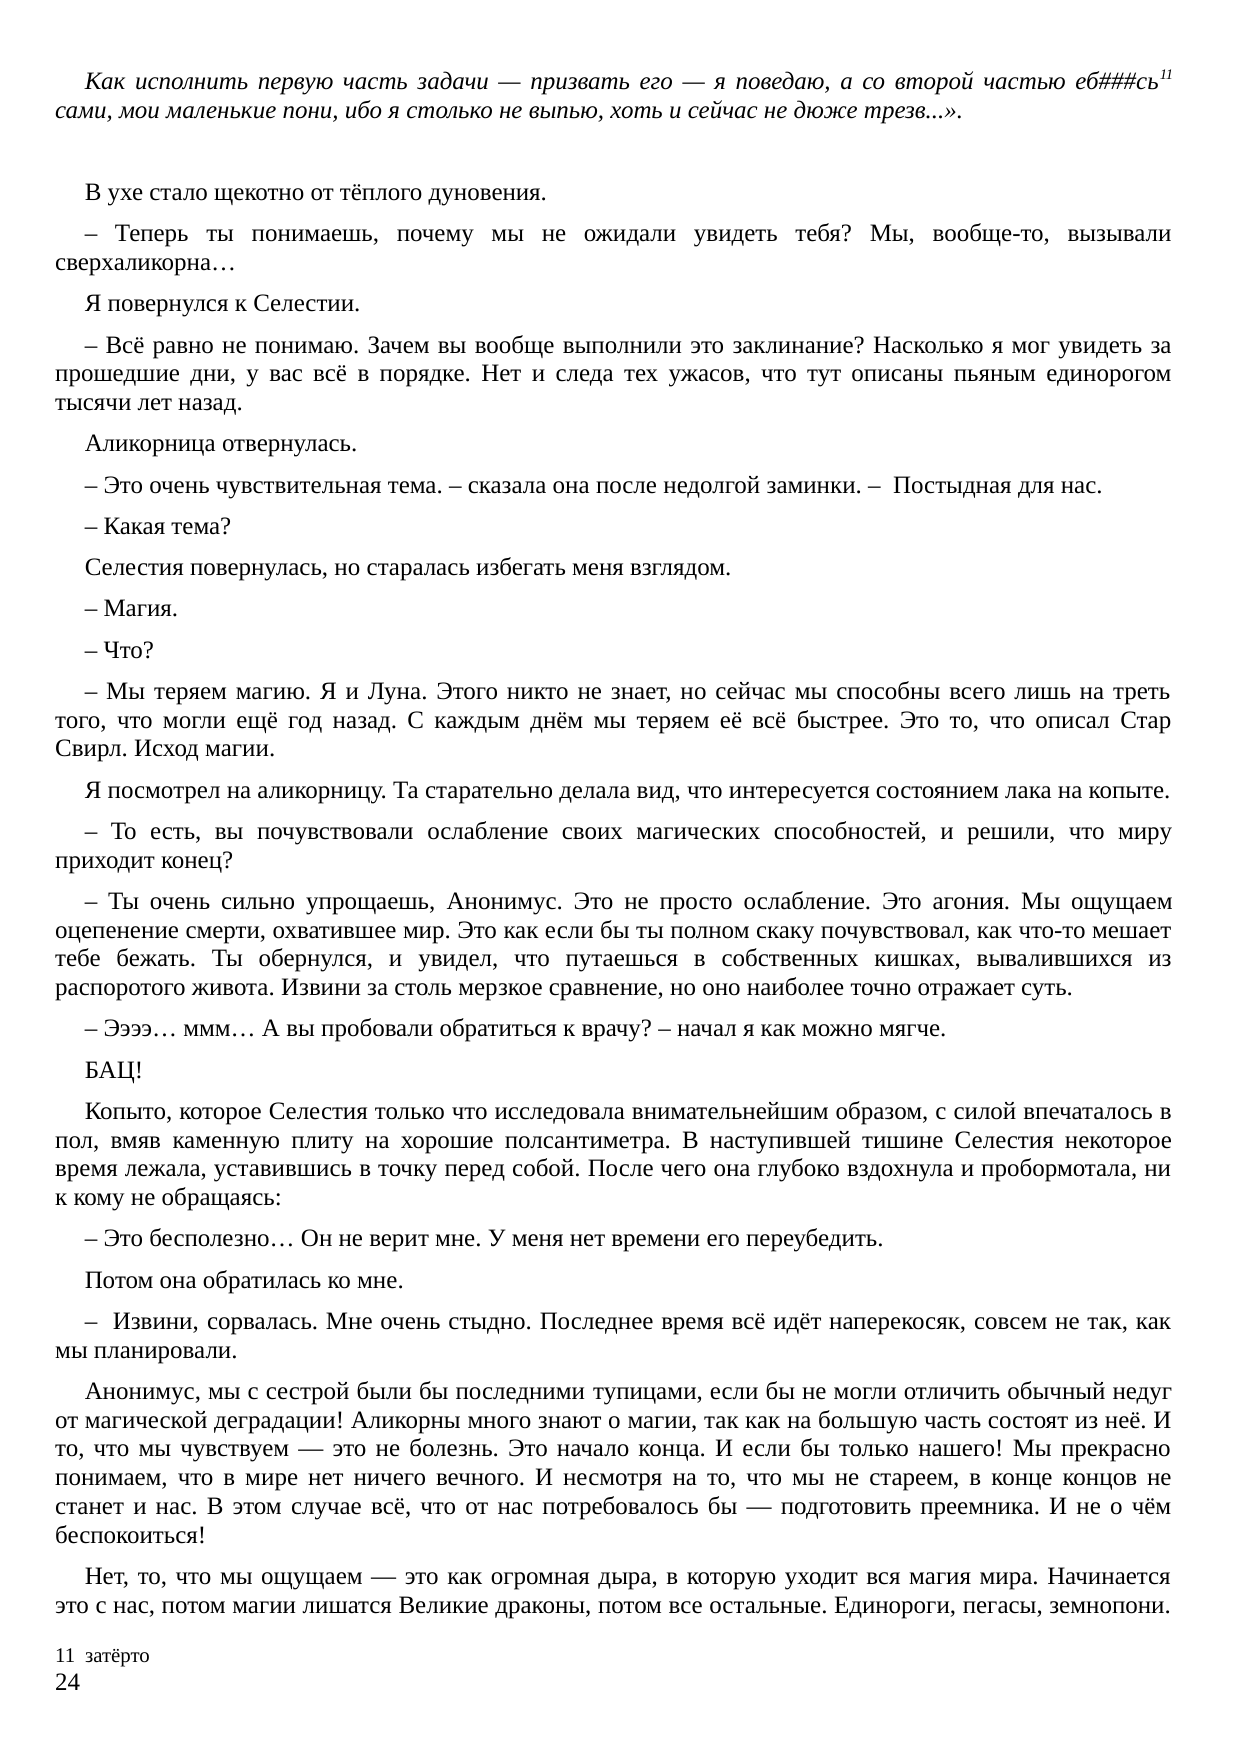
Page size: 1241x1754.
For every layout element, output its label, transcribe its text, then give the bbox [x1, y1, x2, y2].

text Я посмотрел на аликорницу. Та старательно делала вид, что интересуется состоянием лака на копыте. [55, 775, 1173, 803]
text – Ты очень сильно упрощаешь, Анонимус. Это не просто ослабление. Это агония. Мы ощущаем оцепенение смерти, охватившее мир. Это как если бы ты полном скаку почувствовал, как что-то мешает тебе бежать. Ты обернулся, и увидел, что путаешься в собственных кишках, вывалившихся из распоротого живота. Извини за столь мерзкое сравнение, но оно наиболее точно отражает суть. [55, 886, 1173, 1001]
text Селестия повернулась, но старалась избегать меня взглядом. [55, 552, 1173, 581]
text Я повернулся к Селестии. [55, 288, 1173, 317]
text затёрто [55, 1642, 1173, 1667]
text Копыто, которое Селестия только что исследовала внимательнейшим образом, с силой впечаталось в пол, вмяв каменную плиту на хорошие полсантиметра. В наступившей тишине Селестия некоторое время лежала, уставившись в точку перед собой. После чего она глубоко вздохнула и пробормотала, ни к кому не обращаясь: [55, 1096, 1173, 1211]
text – Всё равно не понимаю. Зачем вы вообще выполнили это заклинание? Насколько я мог увидеть за прошедшие дни, у вас всё в порядке. Нет и следа тех ужасов, что тут описаны пьяным единорогом тысячи лет назад. [55, 330, 1173, 416]
text В ухе стало щекотно от тёплого дуновения. [55, 177, 1173, 206]
text – Ээээ… ммм… А вы пробовали обратиться к врачу? – начал я как можно мягче. [55, 1013, 1173, 1042]
text Как исполнить первую часть задачи — призвать его — я поведаю, а со второй частью еб###сь сами, мои маленькие пони, ибо я столько не выпью, хоть и сейчас не дюже трезв...». [55, 66, 1173, 123]
text Аликорница отвернулась. [55, 428, 1173, 457]
text – Это очень чувствительная тема. – сказала она после недолгой заминки. – Постыдная для нас. [55, 470, 1173, 498]
text – Мы теряем магию. Я и Луна. Этого никто не знает, но сейчас мы способны всего лишь на треть того, что могли ещё год назад. С каждым днём мы теряем её всё быстрее. Это то, что описал Стар Свирл. Исход магии. [55, 676, 1173, 762]
text – Теперь ты понимаешь, почему мы не ожидали увидеть тебя? Мы, вообще-то, вызывали сверхаликорна… [55, 218, 1173, 276]
text – Это бесполезно… Он не верит мне. У меня нет времени его переубедить. [55, 1223, 1173, 1252]
text – Что? [55, 635, 1173, 663]
text Потом она обратилась ко мне. [55, 1265, 1173, 1293]
text – То есть, вы почувствовали ослабление своих магических способностей, и решили, что миру приходит конец? [55, 816, 1173, 873]
text – Магия. [55, 593, 1173, 622]
text Анонимус, мы с сестрой были бы последними тупицами, если бы не могли отличить обычный недуг от магической деградации! Аликорны много знают о магии, так как на большую часть состоят из неё. И то, что мы чувствуем — это не болезнь. Это начало конца. И если бы только нашего! Мы прекрасно понимаем, что в мире нет ничего вечного. И несмотря на то, что мы не стареем, в конце концов не станет и нас. В этом случае всё, что от нас потребовалось бы — подготовить преемника. И не о чём беспокоиться! [55, 1376, 1173, 1548]
text Нет, то, что мы ощущаем — это как огромная дыра, в которую уходит вся магия мира. Начинается это с нас, потом магии лишатся Великие драконы, потом все остальные. Единороги, пегасы, земнопони. [55, 1561, 1173, 1618]
text – Какая тема? [55, 511, 1173, 540]
text – Извини, сорвалась. Мне очень стыдно. Последнее время всё идёт наперекосяк, совсем не так, как мы планировали. [55, 1306, 1173, 1363]
text БАЦ! [55, 1055, 1173, 1083]
